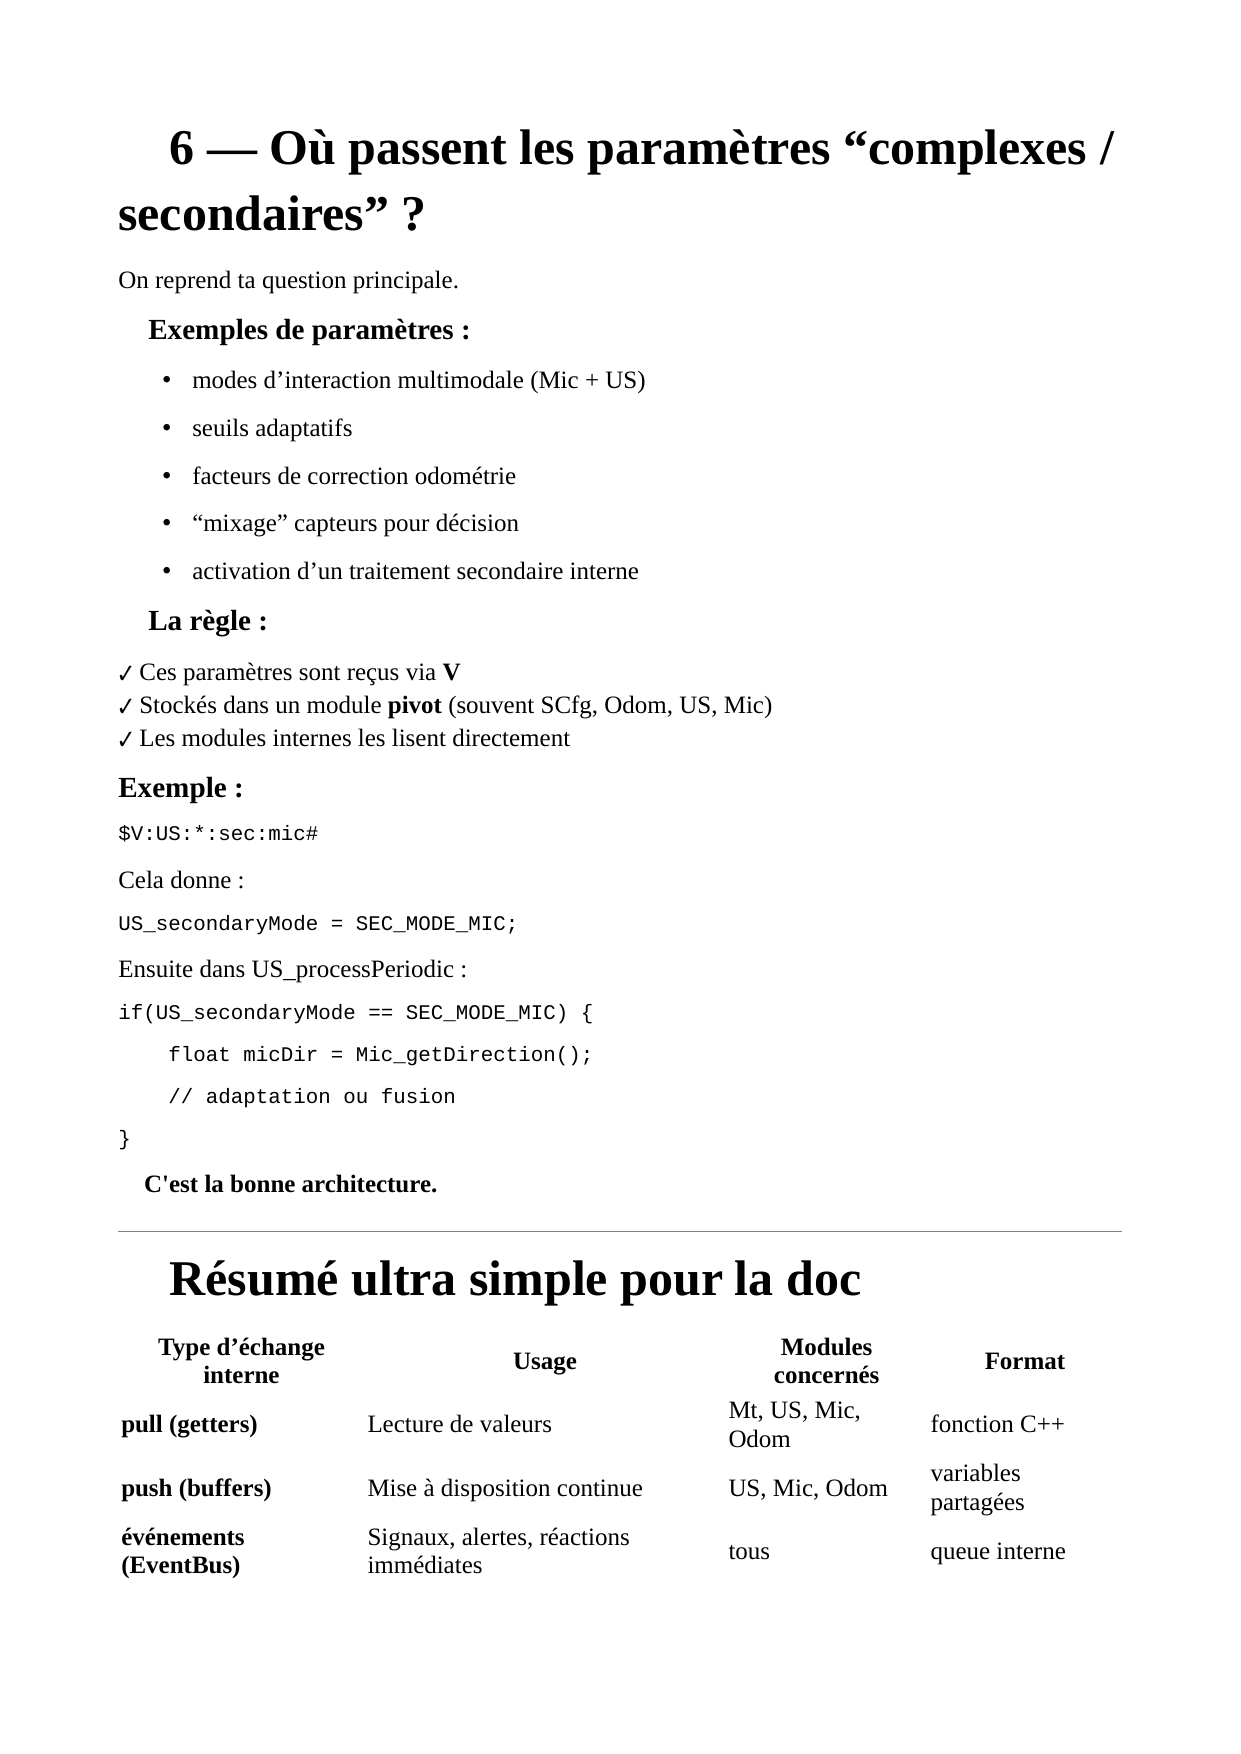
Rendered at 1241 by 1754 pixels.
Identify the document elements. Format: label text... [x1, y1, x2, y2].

table_cell queue interne [928, 1519, 1122, 1582]
text 🎯 C'est la bonne architecture. [118, 1169, 1122, 1198]
text $V:US:*:sec:mic# [118, 823, 1122, 847]
table_cell fonction C++ [928, 1392, 1122, 1456]
table_cell Mise à disposition continue [364, 1456, 725, 1519]
table_cell Mt, US, Mic, Odom [725, 1392, 927, 1456]
table_header Format [928, 1329, 1122, 1392]
table_cell événements (EventBus) [118, 1519, 364, 1582]
list seuils adaptatifs [162, 413, 1122, 442]
text float micDir = Mic_getDirection(); [118, 1044, 1122, 1068]
text On reprend ta question principale. [118, 265, 1122, 293]
table_cell pull (getters) [118, 1392, 364, 1456]
table_cell Signaux, alertes, réactions immédiates [364, 1519, 725, 1582]
subtitle ✅ 6 — Où passent les paramètres “complexes / secondaires” ? [118, 118, 1122, 242]
list modes d’interaction multimodale (Mic + US) [162, 366, 1122, 394]
text Cela donne : [118, 865, 1122, 894]
table_cell push (buffers) [118, 1456, 364, 1519]
table_cell tous [725, 1519, 927, 1582]
table_header Usage [364, 1329, 725, 1392]
text // adaptation ou fusion [118, 1086, 1122, 1109]
subtitle 🎁 Résumé ultra simple pour la doc [118, 1248, 1122, 1306]
list “mixage” capteurs pour décision [162, 508, 1122, 537]
text } [118, 1127, 1122, 1151]
table_cell Lecture de valeurs [364, 1392, 725, 1456]
text US_secondaryMode = SEC_MODE_MIC; [118, 913, 1122, 936]
list activation d’un traitement secondaire interne [162, 556, 1122, 585]
table_cell US, Mic, Odom [725, 1456, 927, 1519]
text if(US_secondaryMode == SEC_MODE_MIC) { [118, 1002, 1122, 1026]
table_header Modules concernés [725, 1329, 927, 1392]
table_header Type d’échange interne [118, 1329, 364, 1392]
text Ensuite dans US_processPeriodic : [118, 954, 1122, 983]
subtitle Exemple : [118, 770, 1122, 804]
subtitle 🔸 La règle : [118, 603, 1122, 637]
text ✔ Ces paramètres sont reçus via V ✔ Stockés dans un module pivot (souvent SCfg, Odom, US, Mic) ✔ Les modules internes les lisent directement [118, 657, 1122, 751]
list facteurs de correction odométrie [162, 461, 1122, 489]
table_cell variables partagées [928, 1456, 1122, 1519]
subtitle 🔸 Exemples de paramètres : [118, 312, 1122, 346]
